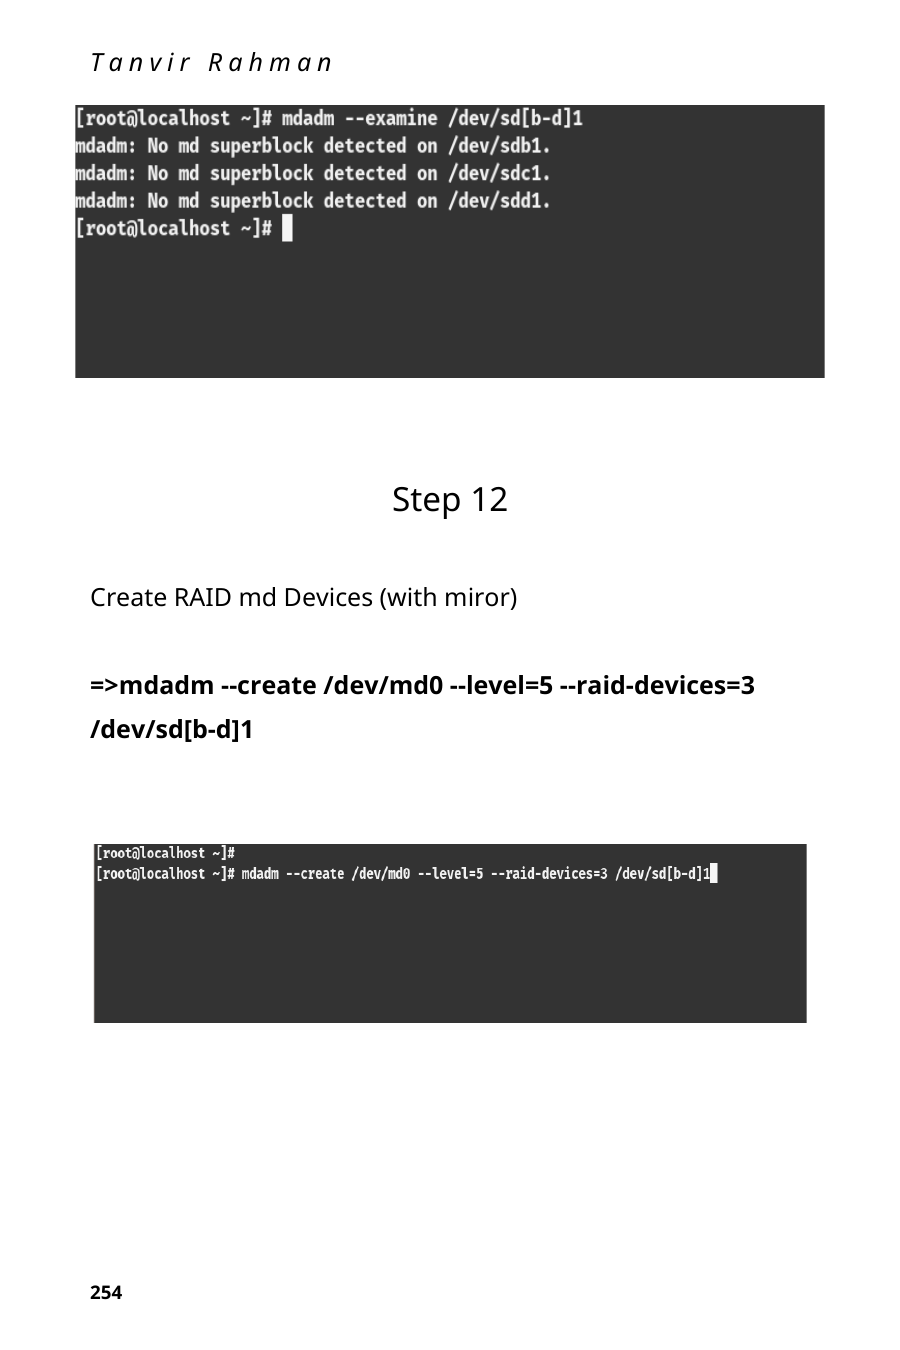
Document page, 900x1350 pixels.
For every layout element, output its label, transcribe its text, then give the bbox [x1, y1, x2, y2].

text Create RAID md Devices (with miror) [90, 579, 810, 613]
text =>mdadm --create /dev/md0 --level=5 --raid-devices=3 /dev/sd[b-d]1 [90, 668, 810, 746]
picture [75, 105, 825, 378]
text Step 12 [90, 476, 810, 521]
picture [93, 844, 807, 1023]
